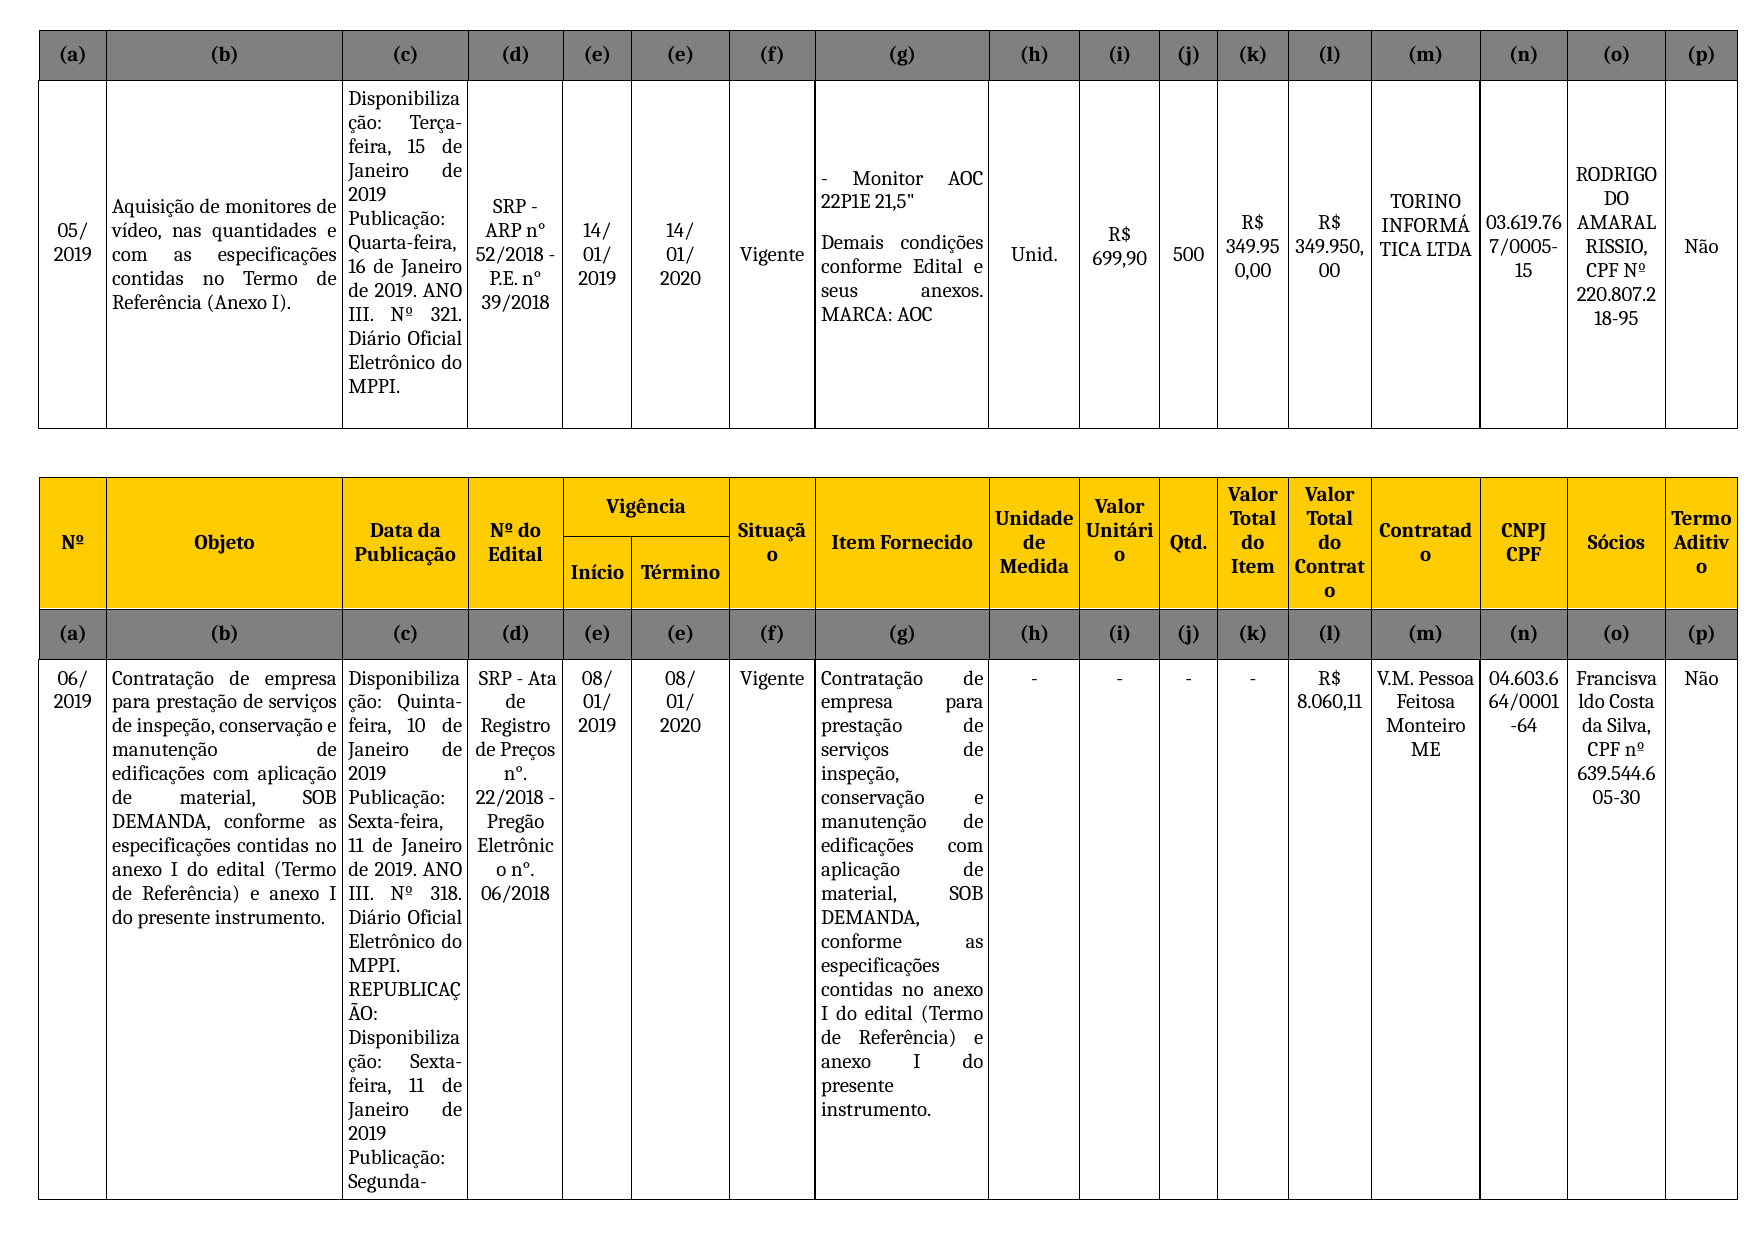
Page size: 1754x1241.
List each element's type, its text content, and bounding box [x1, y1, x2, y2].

table_cell (m) [1372, 31, 1480, 80]
table_cell Não [1666, 660, 1737, 1199]
table_cell (k) [1218, 31, 1288, 80]
table_header Nº [40, 478, 106, 608]
table_header Termo Aditivo [1666, 478, 1737, 608]
table_cell R$ 8.060,11 [1289, 660, 1371, 1199]
table_cell - [1160, 660, 1217, 1199]
table_cell (n) [1481, 610, 1567, 659]
table_cell SRP - Ata de Registro de Preços n°. 22/2018 - Pregão Eletrônico n°. 06/2018 [468, 660, 562, 1199]
table_cell Término [632, 537, 729, 608]
table_cell 14/ 01/ 2019 [563, 81, 631, 428]
table_cell (e) [632, 31, 729, 80]
table_cell Contratação de empresa para prestação de serviços de inspeção, conservação e manutenção de edificações com aplicação de material, SOB DEMANDA, conforme as especificações contidas no anexo I do edital (Termo de Referência) e anexo I do presente instrumento. [107, 660, 342, 1199]
table_cell (k) [1218, 610, 1288, 659]
table_cell (a) [40, 31, 106, 80]
table_cell (i) [1080, 31, 1159, 80]
table_cell (d) [469, 31, 563, 80]
table_cell 08/ 01/ 2020 [632, 660, 729, 1199]
table_cell (e) [564, 610, 631, 659]
table_cell (a) [40, 610, 106, 659]
table_cell (e) [564, 31, 631, 80]
table_header Unidade de Medida [990, 478, 1079, 608]
table_cell (f) [730, 31, 815, 80]
table_cell Disponibilização: Quinta-feira, 10 de Janeiro de 2019 Publicação: Sexta-feira, 11 de Janeiro de 2019. ANO III. Nº 318. Diário Oficial Eletrônico do MPPI. REPUBLICAÇÃO: Disponibilização: Sexta-feira, 11 de Janeiro de 2019 Publicação: Segunda- [343, 660, 467, 1199]
table_cell (o) [1568, 610, 1665, 659]
table_cell 08/ 01/ 2019 [563, 660, 631, 1199]
table_cell (n) [1481, 31, 1567, 80]
table_cell (p) [1666, 31, 1737, 80]
table_cell R$ 349.950,00 [1289, 81, 1371, 428]
table_cell SRP - ARP n° 52/2018 - P.E. n° 39/2018 [468, 81, 562, 428]
table_cell 05/ 2019 [39, 81, 106, 428]
table_cell (l) [1289, 610, 1371, 659]
table_cell TORINO INFORMÁTICA LTDA [1372, 81, 1479, 428]
table_cell Contratação de empresa para prestação de serviços de inspeção, conservação e manutenção de edificações com aplicação de material, SOB DEMANDA, conforme as especificações contidas no anexo I do edital (Termo de Referência) e anexo I do presente instrumento. [816, 660, 988, 1199]
table_cell Não [1666, 81, 1737, 428]
table_header Nº do Edital [469, 478, 563, 608]
table_cell (p) [1666, 610, 1737, 659]
table_cell Francisvaldo Costa da Silva, CPF nº 639.544.605-30 [1568, 660, 1665, 1199]
table_cell (h) [990, 31, 1079, 80]
table_cell 14/ 01/ 2020 [632, 81, 729, 428]
table_header Sócios [1568, 478, 1665, 608]
table_header Vigência [564, 478, 729, 536]
table_header Item Fornecido [816, 478, 989, 608]
table_cell (f) [730, 610, 815, 659]
table_cell (d) [469, 610, 563, 659]
table_cell (h) [990, 610, 1079, 659]
table_cell (g) [816, 610, 989, 659]
table_cell - [989, 660, 1079, 1199]
table_header Valor Unitário [1080, 478, 1159, 608]
table_cell - [1218, 660, 1288, 1199]
table_header Valor Total do Item [1218, 478, 1288, 608]
table_header Data da Publicação [343, 478, 468, 608]
table_cell (b) [107, 610, 342, 659]
table_cell R$ 349.950,00 [1218, 81, 1288, 428]
table_header Valor Total do Contrato [1289, 478, 1371, 608]
table_cell R$ 699,90 [1080, 81, 1159, 428]
table_cell 500 [1160, 81, 1217, 428]
table_cell Disponibilização: Terça-feira, 15 de Janeiro de 2019 Publicação: Quarta-feira, 16 de Janeiro de 2019. ANO III. Nº 321. Diário Oficial Eletrônico do MPPI. [343, 81, 467, 428]
table_header Objeto [107, 478, 342, 608]
table_cell (l) [1289, 31, 1371, 80]
table_header Qtd. [1160, 478, 1217, 608]
table_cell Vigente [730, 660, 814, 1199]
table_cell Aquisição de monitores de vídeo, nas quantidades e com as especificações contidas no Termo de Referência (Anexo I). [107, 81, 342, 428]
table_header Contratado [1372, 478, 1480, 608]
table_cell (j) [1160, 610, 1217, 659]
table_cell (o) [1568, 31, 1665, 80]
table_cell (c) [343, 610, 468, 659]
table_cell 06/ 2019 [39, 660, 106, 1199]
table_cell - [1080, 660, 1159, 1199]
table_cell (i) [1080, 610, 1159, 659]
table_cell Início [564, 537, 631, 608]
table_cell (j) [1160, 31, 1217, 80]
table_cell (c) [343, 31, 468, 80]
table_cell (m) [1372, 610, 1480, 659]
table_cell RODRIGO DO AMARAL RISSIO, CPF Nº 220.807.218-95 [1568, 81, 1665, 428]
table_cell (g) [816, 31, 989, 80]
table_cell (b) [107, 31, 342, 80]
table_cell (e) [632, 610, 729, 659]
table_header Situação [730, 478, 815, 608]
table_cell 04.603.664/0001-64 [1481, 660, 1567, 1199]
table_header CNPJ CPF [1481, 478, 1567, 608]
table_cell Unid. [989, 81, 1079, 428]
table_cell - Monitor AOC 22P1E 21,5" Demais condições conforme Edital e seus anexos. MARCA: AOC [816, 81, 988, 428]
table_cell V.M. Pessoa Feitosa Monteiro ME [1372, 660, 1479, 1199]
table_cell 03.619.767/0005-15 [1481, 81, 1567, 428]
table_cell Vigente [730, 81, 814, 428]
